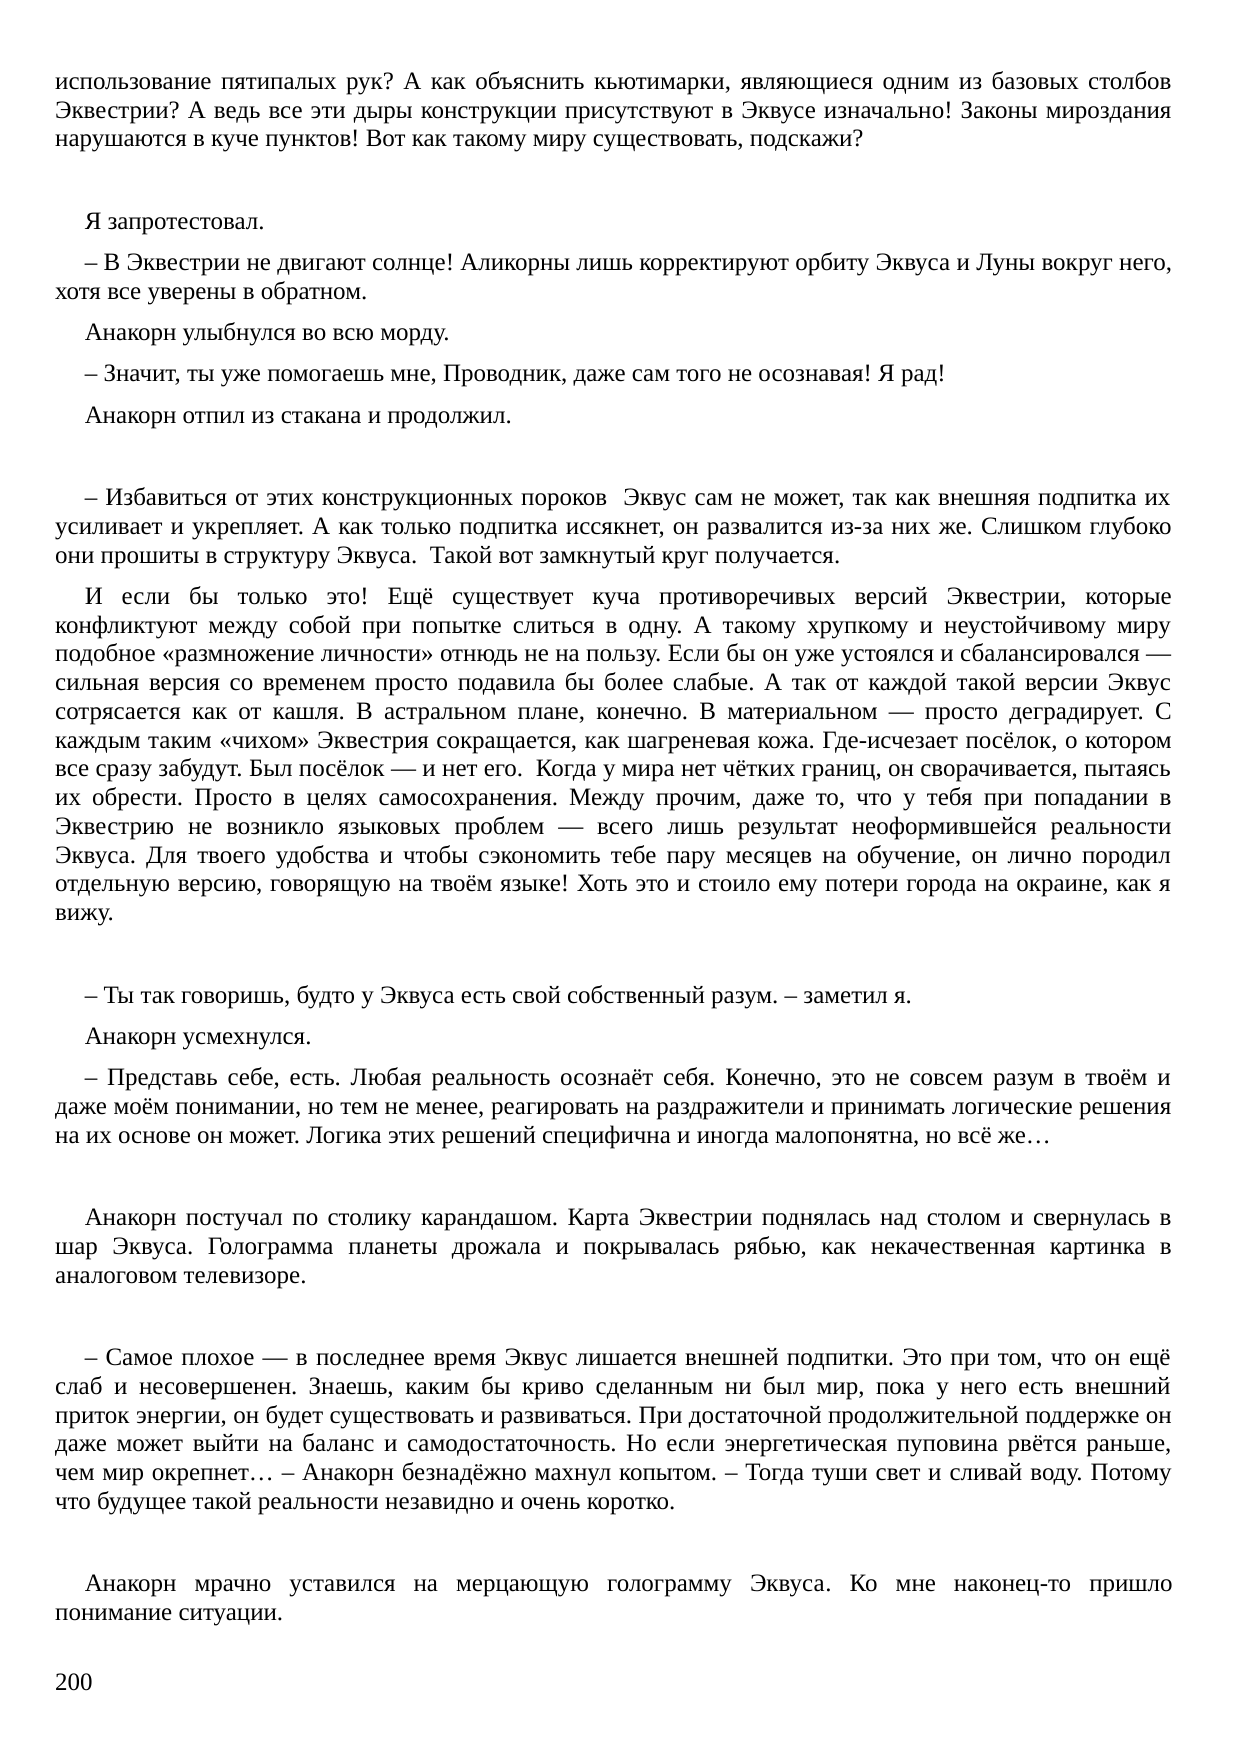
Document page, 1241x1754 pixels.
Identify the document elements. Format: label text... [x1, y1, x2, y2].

text использование пятипалых рук? А как объяснить кьютимарки, являющиеся одним из базовых столбов Эквестрии? А ведь все эти дыры конструкции присутствуют в Эквусе изначально! Законы мироздания нарушаются в куче пунктов! Вот как такому миру существовать, подскажи? [55, 66, 1173, 152]
text Анакорн мрачно уставился на мерцающую голограмму Эквуса. Ко мне наконец-то пришло понимание ситуации. [55, 1568, 1173, 1626]
text И если бы только это! Ещё существует куча противоречивых версий Эквестрии, которые конфликтуют между собой при попытке слиться в одну. А такому хрупкому и неустойчивому миру подобное «размножение личности» отнюдь не на пользу. Если бы он уже устоялся и сбалансировался — сильная версия со временем просто подавила бы более слабые. А так от каждой такой версии Эквус сотрясается как от кашля. В астральном плане, конечно. В материальном — просто деградирует. С каждым таким «чихом» Эквестрия сокращается, как шагреневая кожа. Где-исчезает посёлок, о котором все сразу забудут. Был посёлок — и нет его. Когда у мира нет чётких границ, он сворачивается, пытаясь их обрести. Просто в целях самосохранения. Между прочим, даже то, что у тебя при попадании в Эквестрию не возникло языковых проблем — всего лишь результат неоформившейся реальности Эквуса. Для твоего удобства и чтобы сэкономить тебе пару месяцев на обучение, он лично породил отдельную версию, говорящую на твоём языке! Хоть это и стоило ему потери города на окраине, как я вижу. [55, 581, 1173, 926]
text Анакорн усмехнулся. [55, 1021, 1173, 1050]
text Анакорн постучал по столику карандашом. Карта Эквестрии поднялась над столом и свернулась в шар Эквуса. Голограмма планеты дрожала и покрывалась рябью, как некачественная картинка в аналоговом телевизоре. [55, 1202, 1173, 1288]
text – Избавиться от этих конструкционных пороков Эквус сам не может, так как внешняя подпитка их усиливает и укрепляет. А как только подпитка иссякнет, он развалится из-за них же. Слишком глубоко они прошиты в структуру Эквуса. Такой вот замкнутый круг получается. [55, 482, 1173, 568]
text – Представь себе, есть. Любая реальность осознаёт себя. Конечно, это не совсем разум в твоём и даже моём понимании, но тем не менее, реагировать на раздражители и принимать логические решения на их основе он может. Логика этих решений специфична и иногда малопонятна, но всё же… [55, 1062, 1173, 1148]
text – В Эквестрии не двигают солнце! Аликорны лишь корректируют орбиту Эквуса и Луны вокруг него, хотя все уверены в обратном. [55, 247, 1173, 305]
text Я запротестовал. [55, 206, 1173, 235]
text – Ты так говоришь, будто у Эквуса есть свой собственный разум. – заметил я. [55, 980, 1173, 1008]
text Анакорн улыбнулся во всю морду. [55, 317, 1173, 346]
text – Значит, ты уже помогаешь мне, Проводник, даже сам того не осознавая! Я рад! [55, 358, 1173, 387]
text Анакорн отпил из стакана и продолжил. [55, 400, 1173, 428]
text – Самое плохое — в последнее время Эквус лишается внешней подпитки. Это при том, что он ещё слаб и несовершенен. Знаешь, каким бы криво сделанным ни был мир, пока у него есть внешний приток энергии, он будет существовать и развиваться. При достаточной продолжительной поддержке он даже может выйти на баланс и самодостаточность. Но если энергетическая пуповина рвётся раньше, чем мир окрепнет… – Анакорн безнадёжно махнул копытом. – Тогда туши свет и сливай воду. Потому что будущее такой реальности незавидно и очень коротко. [55, 1342, 1173, 1515]
